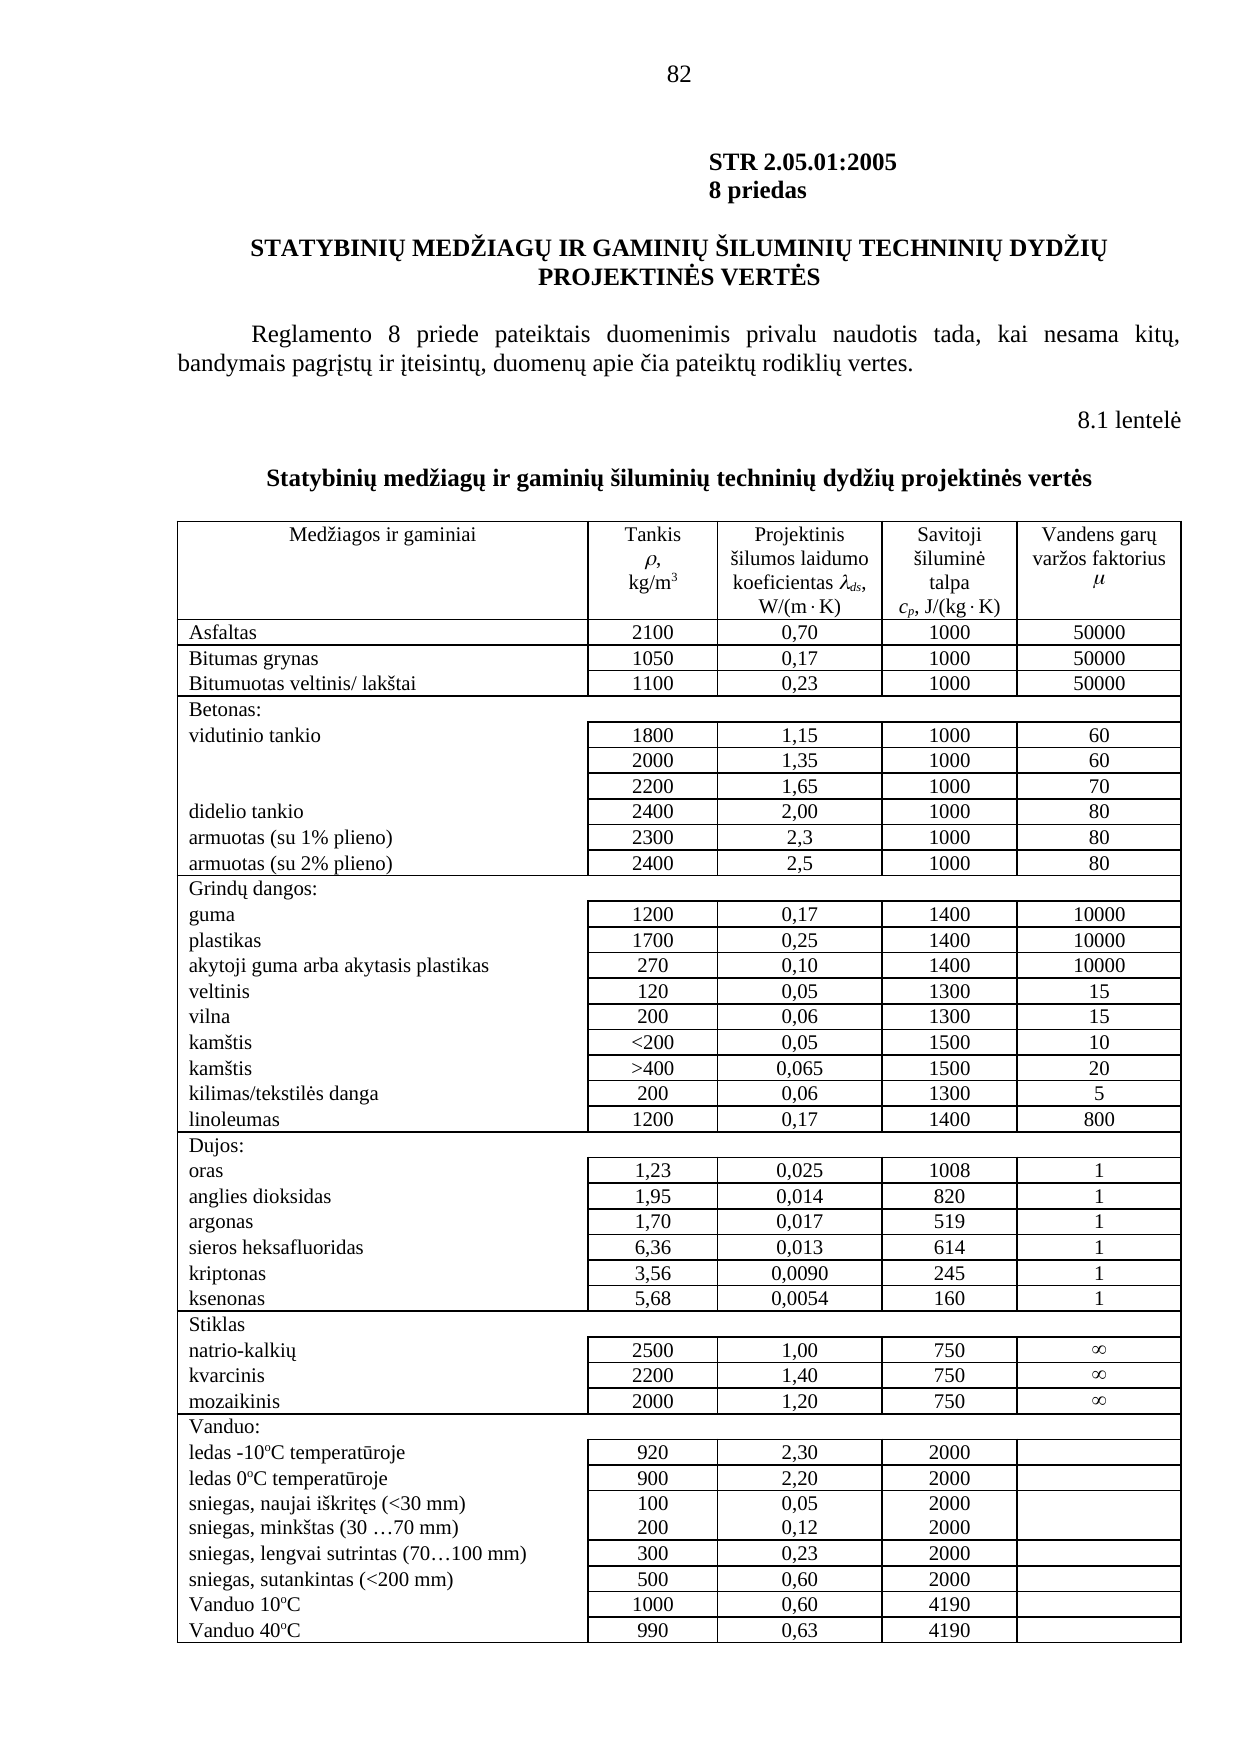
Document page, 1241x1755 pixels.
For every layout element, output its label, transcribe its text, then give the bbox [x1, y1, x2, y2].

table_cell 10000 [1018, 902, 1180, 926]
table_cell ledas -10oC temperatūroje [178, 1439, 587, 1464]
table_cell 80 [1018, 851, 1180, 875]
table_cell [1018, 1440, 1180, 1464]
table_cell 1000 [883, 620, 1016, 644]
table_cell 0,17 [718, 1107, 881, 1131]
table_cell 0,05 [718, 1030, 881, 1054]
table_cell 0,06 [718, 1005, 881, 1028]
table_cell 0,065 [718, 1056, 881, 1080]
table_cell armuotas (su 1% plieno) [178, 824, 587, 849]
table_cell Bitumuotas veltinis/ lakštai [178, 670, 587, 695]
table_cell [178, 747, 587, 772]
table_cell 1000 [883, 774, 1016, 798]
table_cell 1050 [589, 646, 717, 670]
table_cell [1017, 1312, 1180, 1336]
table_cell 0,25 [718, 928, 881, 952]
table_cell 0,60 [718, 1567, 881, 1591]
table_cell 10000 [1018, 953, 1180, 977]
table_cell Vanduo 10oC [178, 1591, 587, 1616]
table_cell Bitumas grynas [178, 646, 587, 670]
table_cell [882, 1415, 1017, 1438]
table_cell 0,06 [718, 1081, 881, 1105]
table_cell 1500 [883, 1056, 1016, 1080]
table_cell [588, 1415, 717, 1438]
text Reglamento 8 priede pateiktais duomenimis privalu naudotis tada, kai nesama kitų, bandymais pagrįstų ir įteisintų, duomenų apie čia pateiktų rodiklių vertes. [177, 319, 1181, 377]
table_cell 1700 [589, 928, 717, 952]
text Statybinių medžiagų ir gaminių šiluminių techninių dydžių projektinės vertės [177, 463, 1181, 492]
table_cell 2000 [883, 1567, 1016, 1591]
table_cell Vanduo 40oC [178, 1616, 587, 1642]
table_cell 1 [1018, 1184, 1180, 1208]
table_header Vandens garų varžos faktorius m [1018, 522, 1180, 618]
table_cell 2,30 [718, 1440, 881, 1464]
table_cell >400 [589, 1056, 717, 1080]
table_cell 5 [1018, 1081, 1180, 1105]
table_cell [1018, 1491, 1180, 1515]
table_cell 920 [589, 1440, 717, 1464]
table_header Projektinis šilumos laidumo koeficientas lds, W/(m×K) [718, 522, 881, 618]
table_cell 0,12 [718, 1515, 881, 1539]
table_cell 0,63 [718, 1618, 881, 1642]
table_cell 1000 [883, 646, 1016, 670]
table_cell 70 [1018, 774, 1180, 798]
table_cell 1400 [883, 953, 1016, 977]
table_cell 2000 [883, 1541, 1016, 1565]
table_cell 1,20 [718, 1389, 881, 1413]
table_cell 1,65 [718, 774, 881, 798]
table_cell 245 [883, 1261, 1016, 1285]
table_cell 2000 [883, 1491, 1016, 1515]
table_cell [1017, 1415, 1180, 1438]
table_cell armuotas (su 2% plieno) [178, 849, 587, 875]
table_cell 1100 [589, 671, 717, 695]
table_cell 1000 [883, 671, 1016, 695]
table_cell 4190 [883, 1592, 1016, 1616]
table_cell akytoji guma arba akytasis plastikas [178, 952, 587, 977]
table_cell [1018, 1592, 1180, 1616]
table_cell mozaikinis [178, 1387, 587, 1413]
table_cell 990 [589, 1618, 717, 1642]
table_cell [1018, 1466, 1180, 1490]
table_cell 2200 [589, 774, 717, 798]
table_cell sniegas, minkštas (30 …70 mm) [178, 1515, 587, 1539]
table_cell Grindų dangos: [178, 876, 588, 900]
table_cell 0,70 [718, 620, 881, 644]
table_cell sniegas, naujai iškritęs (<30 mm) [178, 1490, 587, 1515]
table_cell 1500 [883, 1030, 1016, 1054]
table_cell sieros heksafluoridas [178, 1234, 587, 1259]
table_cell 6,36 [589, 1235, 717, 1259]
table_cell [1018, 1618, 1180, 1642]
table_cell [717, 1312, 882, 1336]
table_cell 820 [883, 1184, 1016, 1208]
table_cell 15 [1018, 1005, 1180, 1028]
table_cell 5,68 [589, 1286, 717, 1310]
table_cell 1000 [883, 723, 1016, 747]
table_cell 0,05 [718, 1491, 881, 1515]
table_cell 750 [883, 1389, 1016, 1413]
table_cell Betonas: [178, 697, 588, 721]
table_cell 2,5 [718, 851, 881, 875]
table_cell vidutinio tankio [178, 721, 587, 747]
table_cell 1800 [589, 723, 717, 747]
table_cell 0,17 [718, 646, 881, 670]
table_cell argonas [178, 1208, 587, 1233]
table_cell 500 [589, 1567, 717, 1591]
table_cell ¥ [1018, 1389, 1180, 1413]
table_cell 2300 [589, 825, 717, 849]
table_cell 2000 [883, 1515, 1016, 1539]
table_cell sniegas, sutankintas (<200 mm) [178, 1565, 587, 1591]
text 8.1 lentelė [177, 406, 1181, 434]
table_cell 1300 [883, 979, 1016, 1003]
table_cell [1017, 1133, 1180, 1157]
table_cell [717, 876, 882, 900]
table_cell [1017, 876, 1180, 900]
table_cell 1,40 [718, 1363, 881, 1387]
table_cell 2400 [589, 800, 717, 823]
table_cell 80 [1018, 800, 1180, 823]
table_cell 1,95 [589, 1184, 717, 1208]
table_cell 80 [1018, 825, 1180, 849]
table_cell 1,70 [589, 1210, 717, 1233]
table_cell kvarcinis [178, 1362, 587, 1387]
table_cell 1 [1018, 1235, 1180, 1259]
table_cell 200 [589, 1081, 717, 1105]
table_cell 0,60 [718, 1592, 881, 1616]
table_cell 1,35 [718, 748, 881, 772]
table_cell 2,3 [718, 825, 881, 849]
table_cell 800 [1018, 1107, 1180, 1131]
table_cell ledas 0oC temperatūroje [178, 1464, 587, 1490]
table_cell 2400 [589, 851, 717, 875]
table_cell vilna [178, 1003, 587, 1028]
table_cell Stiklas [178, 1312, 588, 1336]
table_cell 1200 [589, 1107, 717, 1131]
table_cell 1 [1018, 1261, 1180, 1285]
table_cell 200 [589, 1005, 717, 1028]
table_cell 50000 [1018, 671, 1180, 695]
table_cell 0,23 [718, 671, 881, 695]
table_cell <200 [589, 1030, 717, 1054]
table_cell 2000 [589, 748, 717, 772]
table_cell [717, 1415, 882, 1438]
table_cell [1018, 1541, 1180, 1565]
table_cell [1018, 1567, 1180, 1591]
table_cell 2,00 [718, 800, 881, 823]
table_cell 160 [883, 1286, 1016, 1310]
table_cell 2100 [589, 620, 717, 644]
table_cell 1,15 [718, 723, 881, 747]
table_cell veltinis [178, 977, 587, 1003]
table_cell [882, 1133, 1017, 1157]
table_cell Asfaltas [178, 620, 587, 644]
table_cell 15 [1018, 979, 1180, 1003]
table_cell kamštis [178, 1054, 587, 1080]
table_cell 1008 [883, 1158, 1016, 1182]
table_cell [1018, 1515, 1180, 1539]
table_cell guma [178, 900, 587, 926]
table_cell [717, 1133, 882, 1157]
table_cell 50000 [1018, 620, 1180, 644]
table_cell 100 [589, 1491, 717, 1515]
table_cell 0,0054 [718, 1286, 881, 1310]
table_header Savitoji šiluminė talpa cp, J/(kg×K) [883, 522, 1016, 618]
table_cell 2,20 [718, 1466, 881, 1490]
table_cell anglies dioksidas [178, 1182, 587, 1208]
table_cell didelio tankio [178, 798, 587, 823]
table_cell 2000 [883, 1440, 1016, 1464]
table_cell Vanduo: [178, 1415, 588, 1438]
table_cell 2500 [589, 1338, 717, 1362]
table_cell [588, 697, 717, 721]
table_cell 0,017 [718, 1210, 881, 1233]
table_cell 0,05 [718, 979, 881, 1003]
table_cell natrio-kalkių [178, 1336, 587, 1362]
table_cell 1 [1018, 1158, 1180, 1182]
table_cell 60 [1018, 748, 1180, 772]
table_cell ksenonas [178, 1285, 587, 1310]
table_cell 2200 [589, 1363, 717, 1387]
table_cell 10000 [1018, 928, 1180, 952]
table_cell 1000 [589, 1592, 717, 1616]
text Statybinių medžiagų ir gaminių šiluminių techninių dydžių projektinės vertės [177, 233, 1181, 291]
table_cell 0,17 [718, 902, 881, 926]
table_cell 1300 [883, 1005, 1016, 1028]
table_header Tankis r, kg/m3 [589, 522, 717, 618]
table_cell 120 [589, 979, 717, 1003]
table_cell 1 [1018, 1286, 1180, 1310]
table_cell 3,56 [589, 1261, 717, 1285]
table_cell 10 [1018, 1030, 1180, 1054]
table_cell kriptonas [178, 1259, 587, 1285]
table_cell 270 [589, 953, 717, 977]
table_cell [882, 1312, 1017, 1336]
table_cell 519 [883, 1210, 1016, 1233]
table_cell 20 [1018, 1056, 1180, 1080]
table_cell 4190 [883, 1618, 1016, 1642]
table_cell 900 [589, 1466, 717, 1490]
text 8 priedas [177, 176, 1181, 204]
table_header Medžiagos ir gaminiai [178, 522, 587, 618]
table_cell 1000 [883, 825, 1016, 849]
table_cell [1017, 697, 1180, 721]
table_cell [588, 876, 717, 900]
table_cell 60 [1018, 723, 1180, 747]
table_cell 0,014 [718, 1184, 881, 1208]
table_cell 1400 [883, 928, 1016, 952]
table_cell 2000 [883, 1466, 1016, 1490]
table_cell 2000 [589, 1389, 717, 1413]
table_cell 0,0090 [718, 1261, 881, 1285]
table_cell ¥ [1018, 1338, 1180, 1362]
table_cell 1400 [883, 902, 1016, 926]
table_cell [882, 697, 1017, 721]
table_cell 1200 [589, 902, 717, 926]
table_cell [178, 772, 587, 798]
table_cell [882, 876, 1017, 900]
table_cell Dujos: [178, 1133, 588, 1157]
table_cell [588, 1133, 717, 1157]
table_cell 1,00 [718, 1338, 881, 1362]
table_cell 1300 [883, 1081, 1016, 1105]
table_cell 0,025 [718, 1158, 881, 1182]
table_cell 50000 [1018, 646, 1180, 670]
table_cell kamštis [178, 1029, 587, 1054]
table_cell 1000 [883, 851, 1016, 875]
table_cell 1000 [883, 800, 1016, 823]
table_cell 200 [589, 1515, 717, 1539]
table_cell kilimas/tekstilės danga [178, 1080, 587, 1105]
table_cell 1 [1018, 1210, 1180, 1233]
table_cell ¥ [1018, 1363, 1180, 1387]
table_cell 0,10 [718, 953, 881, 977]
table_cell 0,23 [718, 1541, 881, 1565]
table_cell [717, 697, 882, 721]
table_cell 1000 [883, 748, 1016, 772]
table_cell 300 [589, 1541, 717, 1565]
text STR 2.05.01:2005 [177, 147, 1181, 176]
table_cell sniegas, lengvai sutrintas (70…100 mm) [178, 1539, 587, 1565]
table_cell 750 [883, 1363, 1016, 1387]
table_cell 750 [883, 1338, 1016, 1362]
table_cell plastikas [178, 926, 587, 952]
table_cell 1400 [883, 1107, 1016, 1131]
table_cell 614 [883, 1235, 1016, 1259]
table_cell 0,013 [718, 1235, 881, 1259]
table_cell [588, 1312, 717, 1336]
table_cell linoleumas [178, 1105, 587, 1131]
table_cell oras [178, 1157, 587, 1182]
table_cell 1,23 [589, 1158, 717, 1182]
